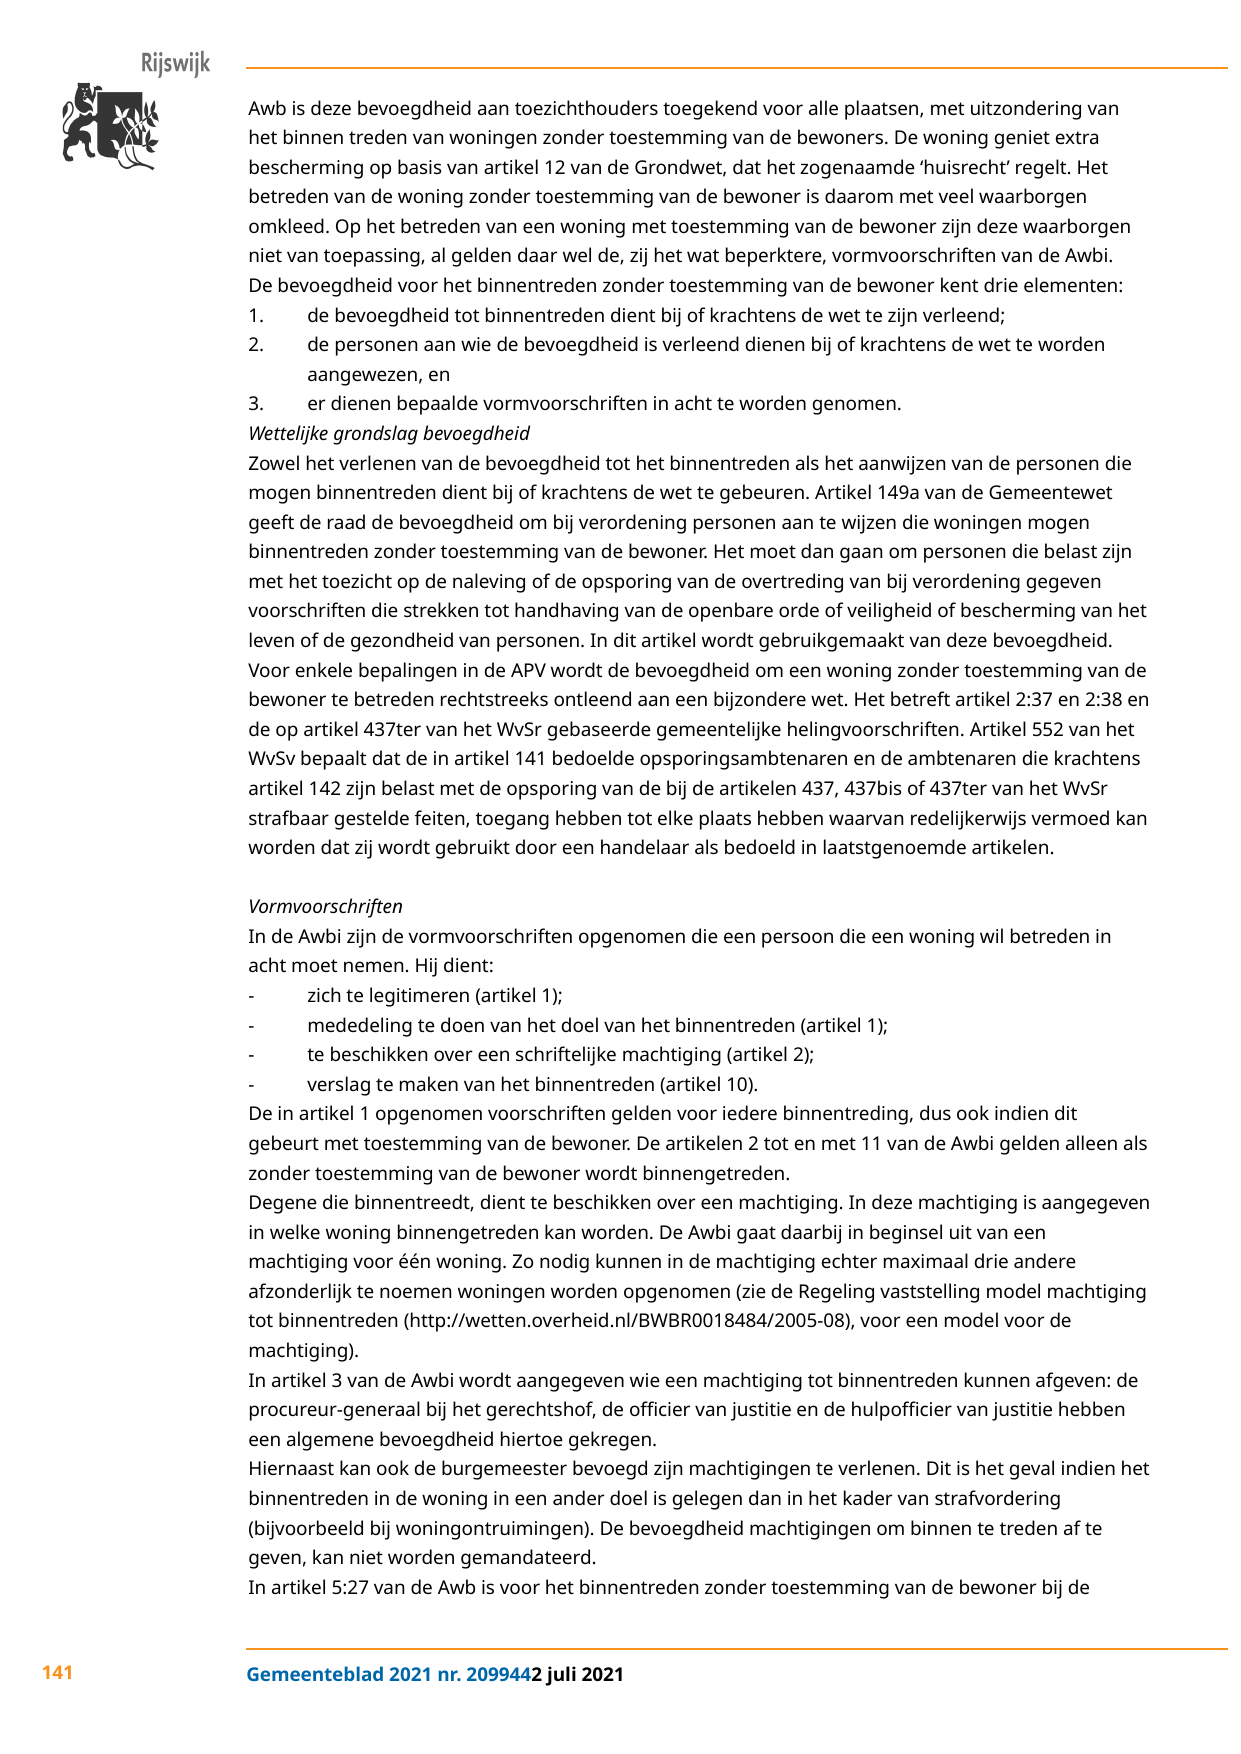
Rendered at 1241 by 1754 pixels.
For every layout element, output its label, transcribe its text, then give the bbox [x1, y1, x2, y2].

list de personen aan wie de bevoegdheid is verleend dienen bij of krachtens de wet te worden aangewezen, en [248, 331, 1152, 387]
text In artikel 5:27 van de Awb is voor het binnentreden zonder toestemming van de bewoner bij de [248, 1574, 1152, 1600]
list mededeling te doen van het doel van het binnentreden (artikel 1); [248, 1012, 1152, 1038]
text Wettelijke grondslag bevoegdheid [248, 420, 1152, 446]
picture [41, 47, 231, 172]
text De in artikel 1 opgenomen voorschriften gelden voor iedere binnentreding, dus ook indien dit gebeurt met toestemming van de bewoner. De artikelen 2 tot en met 11 van de Awbi gelden alleen als zonder toestemming van de bewoner wordt binnengetreden. [248, 1101, 1152, 1186]
text De bevoegdheid voor het binnentreden zonder toestemming van de bewoner kent drie elementen: [248, 272, 1152, 298]
text In artikel 3 van de Awbi wordt aangegeven wie een machtiging tot binnentreden kunnen afgeven: de procureur-generaal bij het gerechtshof, de officier van justitie en de hulpofficier van justitie hebben een algemene bevoegdheid hiertoe gekregen. [248, 1367, 1152, 1452]
list er dienen bepaalde vormvoorschriften in acht te worden genomen. [248, 391, 1152, 416]
list zich te legitimeren (artikel 1); [248, 982, 1152, 1008]
text Vormvoorschriften [248, 893, 1152, 919]
text In de Awbi zijn de vormvoorschriften opgenomen die een persoon die een woning wil betreden in acht moet nemen. Hij dient: [248, 923, 1152, 978]
text Degene die binnentreedt, dient te beschikken over een machtiging. In deze machtiging is aangegeven in welke woning binnengetreden kan worden. De Awbi gaat daarbij in beginsel uit van een machtiging voor één woning. Zo nodig kunnen in de machtiging echter maximaal drie andere afzonderlijk te noemen woningen worden opgenomen (zie de Regeling vaststelling model machtiging tot binnentreden (http://wetten.overheid.nl/BWBR0018484/2005-08), voor een model voor de machtiging). [248, 1189, 1152, 1363]
list de bevoegdheid tot binnentreden dient bij of krachtens de wet te zijn verleend; [248, 302, 1152, 328]
text Awb is deze bevoegdheid aan toezichthouders toegekend voor alle plaatsen, met uitzondering van het binnen treden van woningen zonder toestemming van de bewoners. De woning geniet extra bescherming op basis van artikel 12 van de Grondwet, dat het zogenaamde ‘huisrecht’ regelt. Het betreden van de woning zonder toestemming van de bewoner is daarom met veel waarborgen omkleed. Op het betreden van een woning met toestemming van de bewoner zijn deze waarborgen niet van toepassing, al gelden daar wel de, zij het wat beperktere, vormvoorschriften van de Awbi. [248, 95, 1152, 268]
text Hiernaast kan ook de burgemeester bevoegd zijn machtigingen te verlenen. Dit is het geval indien het binnentreden in de woning in een ander doel is gelegen dan in het kader van strafvordering (bijvoorbeeld bij woningontruimingen). De bevoegdheid machtigingen om binnen te treden af te geven, kan niet worden gemandateerd. [248, 1456, 1152, 1570]
list verslag te maken van het binnentreden (artikel 10). [248, 1071, 1152, 1097]
text Voor enkele bepalingen in de APV wordt de bevoegdheid om een woning zonder toestemming van de bewoner te betreden rechtstreeks ontleend aan een bijzondere wet. Het betreft artikel 2:37 en 2:38 en de op artikel 437ter van het WvSr gebaseerde gemeentelijke helingvoorschriften. Artikel 552 van het WvSv bepaalt dat de in artikel 141 bedoelde opsporingsambtenaren en de ambtenaren die krachtens artikel 142 zijn belast met de opsporing van de bij de artikelen 437, 437bis of 437ter van het WvSr strafbaar gestelde feiten, toegang hebben tot elke plaats hebben waarvan redelijkerwijs vermoed kan worden dat zij wordt gebruikt door een handelaar als bedoeld in laatstgenoemde artikelen. [248, 657, 1152, 860]
text Zowel het verlenen van de bevoegdheid tot het binnentreden als het aanwijzen van de personen die mogen binnentreden dient bij of krachtens de wet te gebeuren. Artikel 149a van de Gemeentewet geeft de raad de bevoegdheid om bij verordening personen aan te wijzen die woningen mogen binnentreden zonder toestemming van de bewoner. Het moet dan gaan om personen die belast zijn met het toezicht op de naleving of de opsporing van de overtreding van bij verordening gegeven voorschriften die strekken tot handhaving van de openbare orde of veiligheid of bescherming van het leven of de gezondheid van personen. In dit artikel wordt gebruikgemaakt van deze bevoegdheid. [248, 450, 1152, 653]
list te beschikken over een schriftelijke machtiging (artikel 2); [248, 1041, 1152, 1067]
